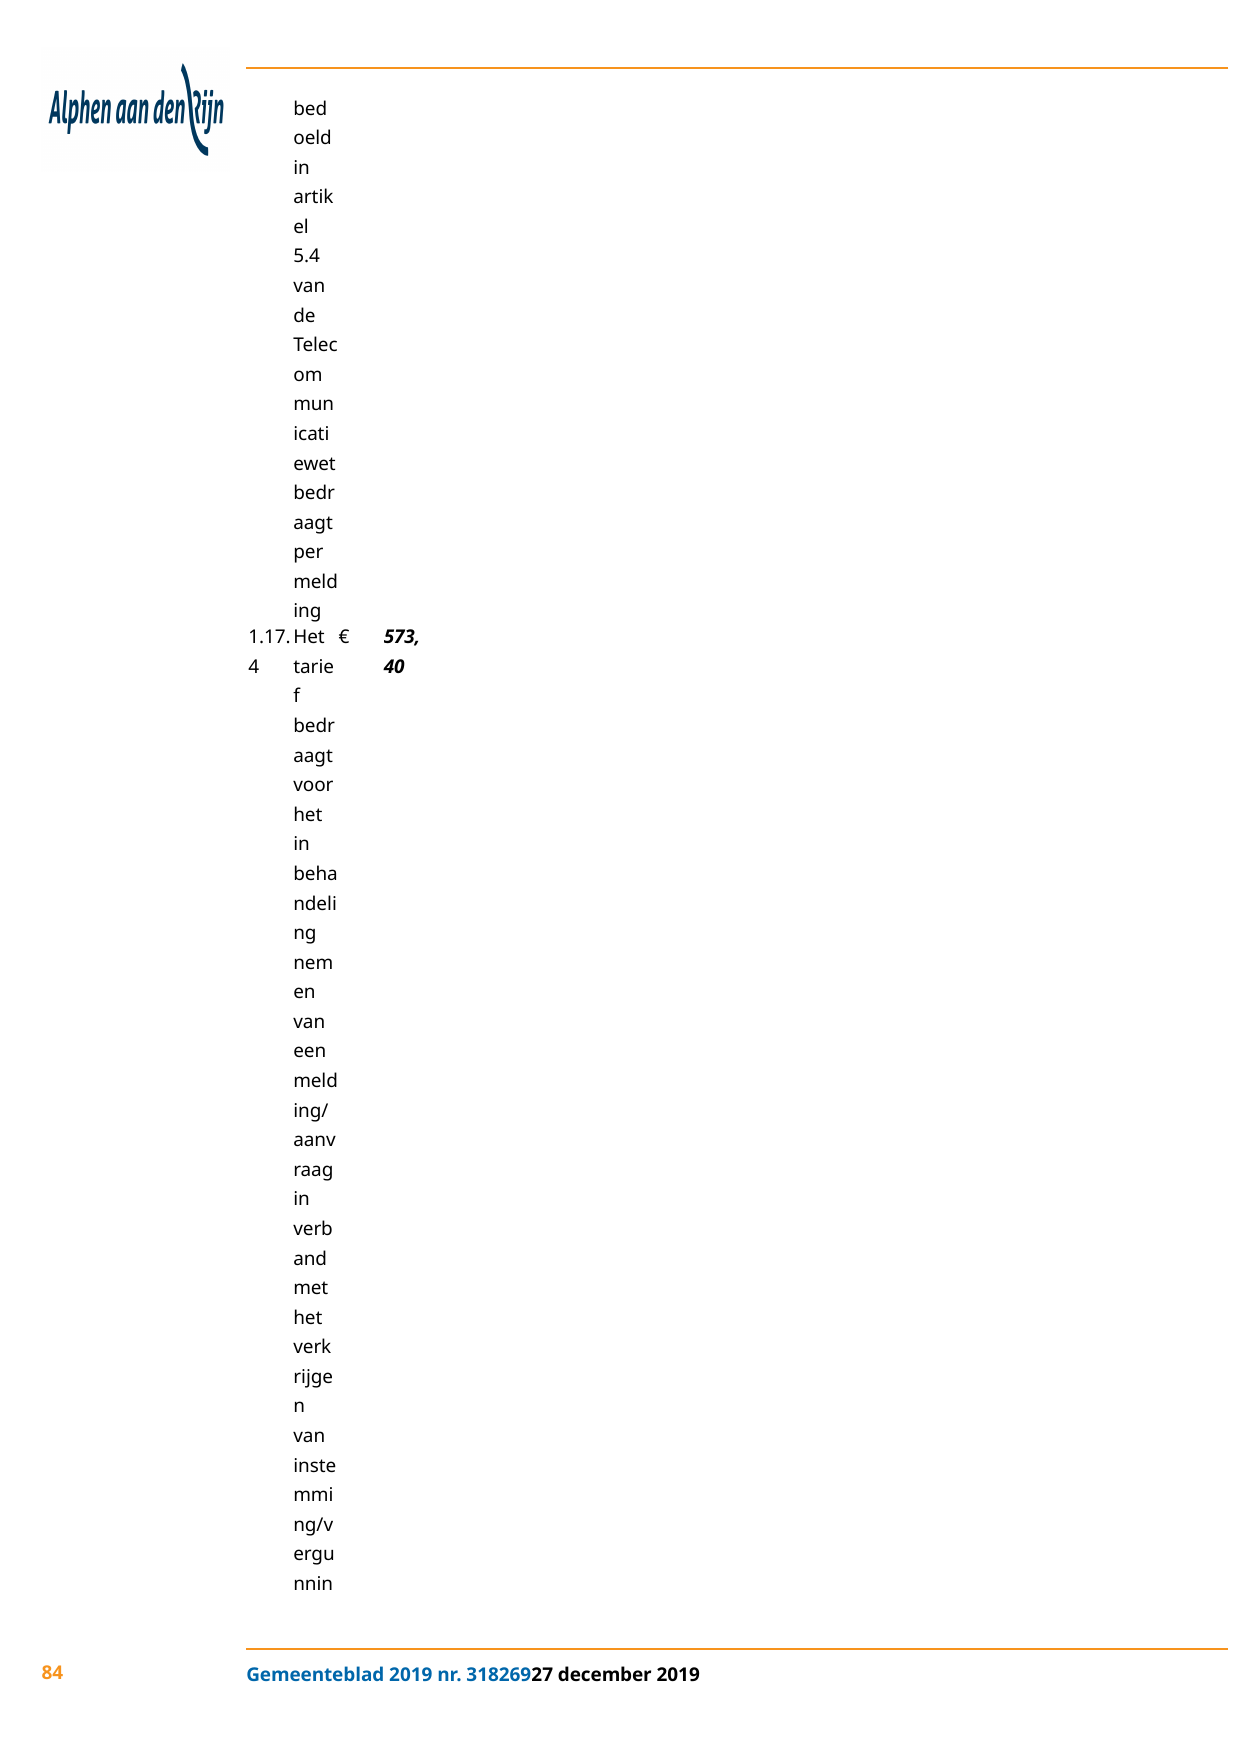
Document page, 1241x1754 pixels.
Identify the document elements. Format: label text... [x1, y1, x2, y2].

table_cell bedoeld in artikel 5.4 van de Telecommunicatiewet bedraagt per melding [293, 95, 338, 623]
table_cell [248, 95, 293, 623]
table_cell 573,40 [384, 624, 429, 1596]
table_cell € [338, 624, 383, 1596]
table_cell [384, 95, 429, 623]
picture [41, 47, 231, 172]
table_cell 1.17.4 [248, 624, 293, 1596]
table_cell Het tarief bedraagt voor het in behandeling nemen van een melding/aanvraag in verband met het verkrijgen van instemming/vergunnin [293, 624, 338, 1596]
table_cell [338, 95, 383, 623]
